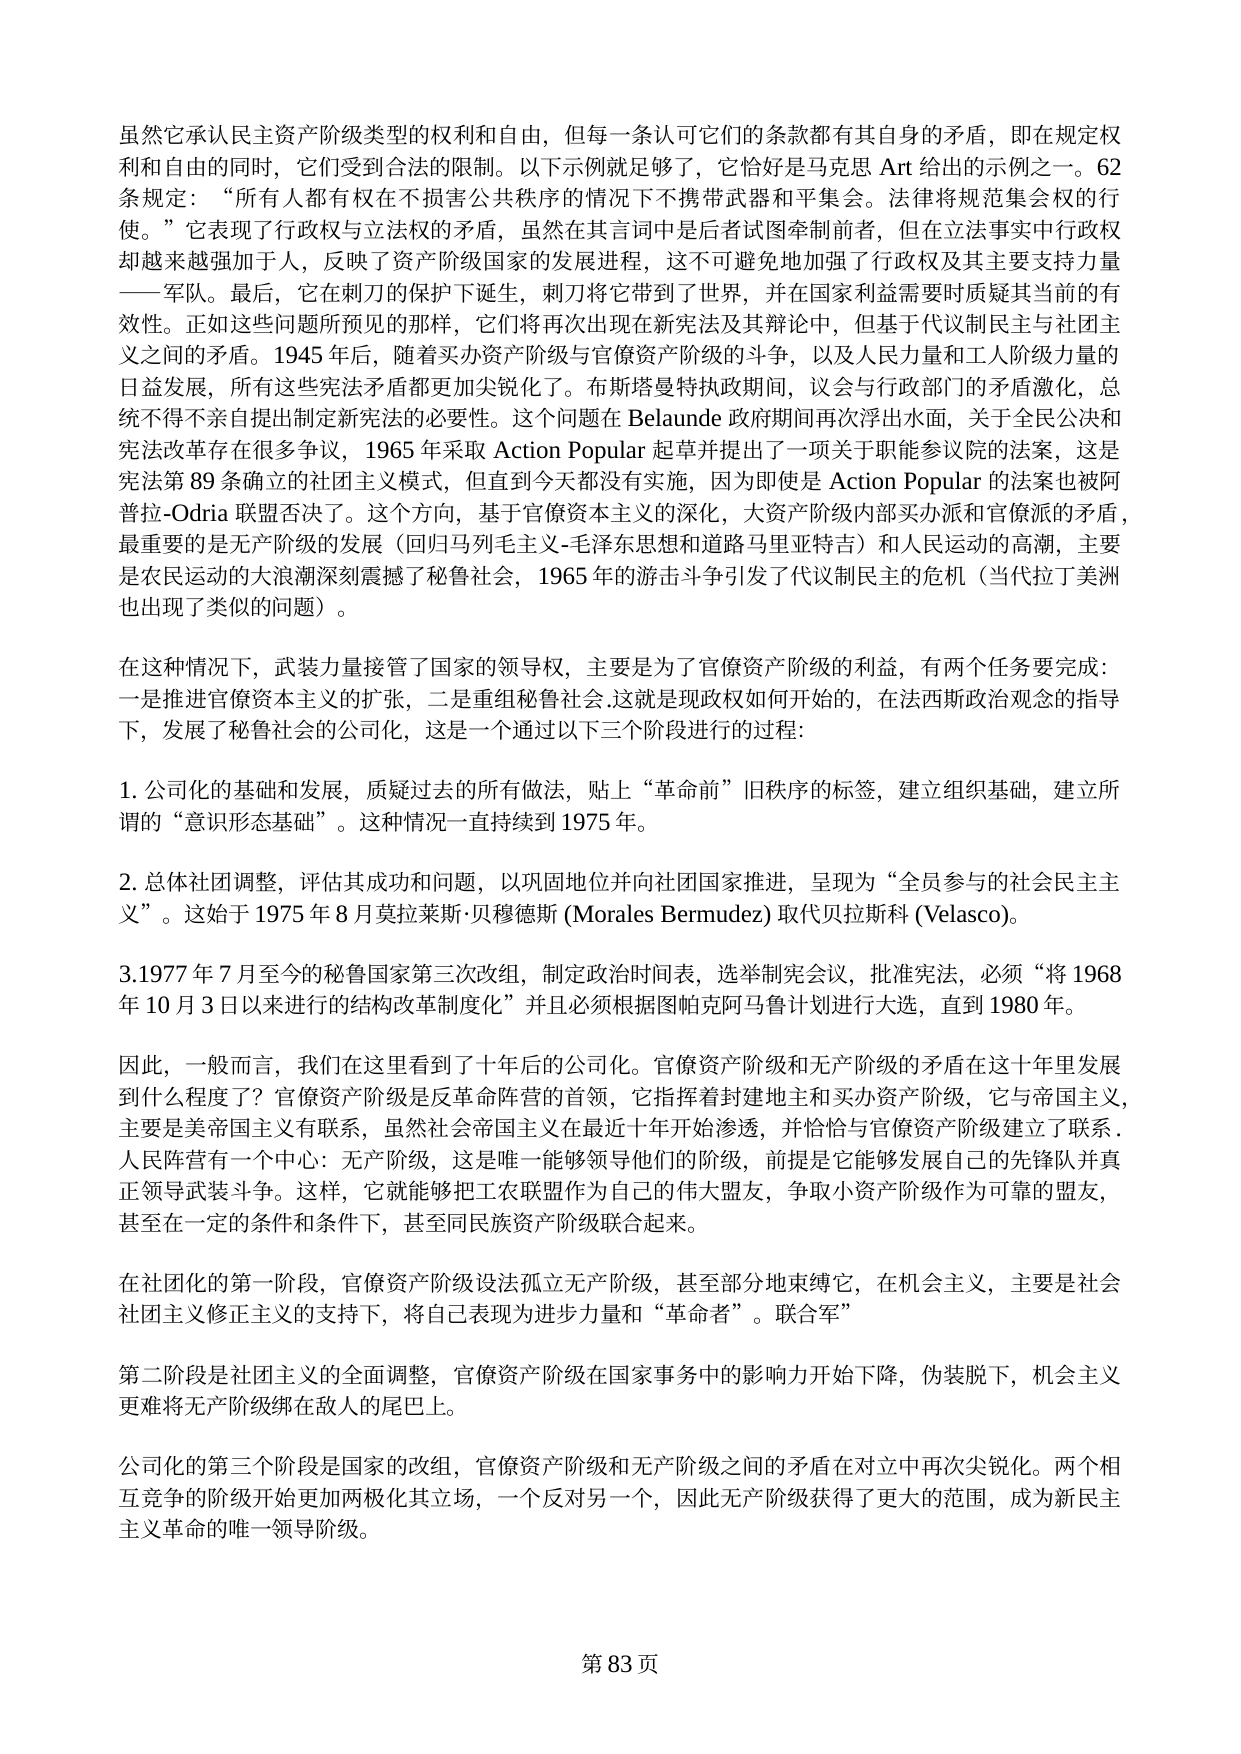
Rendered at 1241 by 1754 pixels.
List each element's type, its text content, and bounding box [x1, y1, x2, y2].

text 在这种情况下，武装力量接管了国家的领导权，主要是为了官僚资产阶级的利益，有两个任务要完成：一是推进官僚资本主义的扩张，二是重组秘鲁社会.这就是现政权如何开始的，在法西斯政治观念的指导下，发展了秘鲁社会的公司化，这是一个通过以下三个阶段进行的过程： [118, 651, 1122, 745]
text 公司化的第三个阶段是国家的改组，官僚资产阶级和无产阶级之间的矛盾在对立中再次尖锐化。两个相互竞争的阶级开始更加两极化其立场，一个反对另一个，因此无产阶级获得了更大的范围，成为新民主主义革命的唯一领导阶级。 [118, 1449, 1122, 1544]
text 第二阶段是社团主义的全面调整，官僚资产阶级在国家事务中的影响力开始下降，伪装脱下，机会主义更难将无产阶级绑在敌人的尾巴上。 [118, 1358, 1122, 1421]
text 3.1977年7月至今的秘鲁国家第三次改组，制定政治时间表，选举制宪会议，批准宪法，必须“将1968年10月3日以来进行的结构改革制度化”并且必须根据图帕克阿马鲁计划进行大选，直到1980年。 [118, 957, 1122, 1020]
text 在社团化的第一阶段，官僚资产阶级设法孤立无产阶级，甚至部分地束缚它，在机会主义，主要是社会社团主义修正主义的支持下，将自己表现为进步力量和“革命者”。联合军” [118, 1266, 1122, 1329]
text 2. 总体社团调整，评估其成功和问题，以巩固地位并向社团国家推进，呈现为“全员参与的社会民主主义”。这始于1975年8月莫拉莱斯·贝穆德斯 (Morales Bermudez) 取代贝拉斯科 (Velasco)。 [118, 865, 1122, 928]
text 因此，一般而言，我们在这里看到了十年后的公司化。官僚资产阶级和无产阶级的矛盾在这十年里发展到什么程度了？官僚资产阶级是反革命阵营的首领，它指挥着封建地主和买办资产阶级，它与帝国主义，主要是美帝国主义有联系，虽然社会帝国主义在最近十年开始渗透，并恰恰与官僚资产阶级建立了联系.人民阵营有一个中心：无产阶级，这是唯一能够领导他们的阶级，前提是它能够发展自己的先锋队并真正领导武装斗争。这样，它就能够把工农联盟作为自己的伟大盟友，争取小资产阶级作为可靠的盟友，甚至在一定的条件和条件下，甚至同民族资产阶级联合起来。 [118, 1049, 1122, 1237]
text 虽然它承认民主资产阶级类型的权利和自由，但每一条认可它们的条款都有其自身的矛盾，即在规定权利和自由的同时，它们受到合法的限制。以下示例就足够了，它恰好是马克思 Art 给出的示例之一。62条规定：“所有人都有权在不损害公共秩序的情况下不携带武器和平集会。法律将规范集会权的行使。”它表现了行政权与立法权的矛盾，虽然在其言词中是后者试图牵制前者，但在立法事实中行政权却越来越强加于人，反映了资产阶级国家的发展进程，这不可避免地加强了行政权及其主要支持力量——军队。最后，它在刺刀的保护下诞生，刺刀将它带到了世界，并在国家利益需要时质疑其当前的有效性。正如这些问题所预见的那样，它们将再次出现在新宪法及其辩论中，但基于代议制民主与社团主义之间的矛盾。1945年后，随着买办资产阶级与官僚资产阶级的斗争，以及人民力量和工人阶级力量的日益发展，所有这些宪法矛盾都更加尖锐化了。布斯塔曼特执政期间，议会与行政部门的矛盾激化，总统不得不亲自提出制定新宪法的必要性。这个问题在 Belaunde 政府期间再次浮出水面，关于全民公决和宪法改革存在很多争议，1965年采取 Action Popular 起草并提出了一项关于职能参议院的法案，这是宪法第89条确立的社团主义模式，但直到今天都没有实施，因为即使是 Action Popular 的法案也被阿普拉-Odria 联盟否决了。这个方向，基于官僚资本主义的深化，大资产阶级内部买办派和官僚派的矛盾，最重要的是无产阶级的发展（回归马列毛主义-毛泽东思想和道路马里亚特吉）和人民运动的高潮，主要是农民运动的大浪潮深刻震撼了秘鲁社会，1965年的游击斗争引发了代议制民主的危机（当代拉丁美洲也出现了类似的问题）。 [118, 118, 1122, 622]
text 1. 公司化的基础和发展，质疑过去的所有做法，贴上“革命前”旧秩序的标签，建立组织基础，建立所谓的“意识形态基础”。这种情况一直持续到1975年。 [118, 774, 1122, 837]
